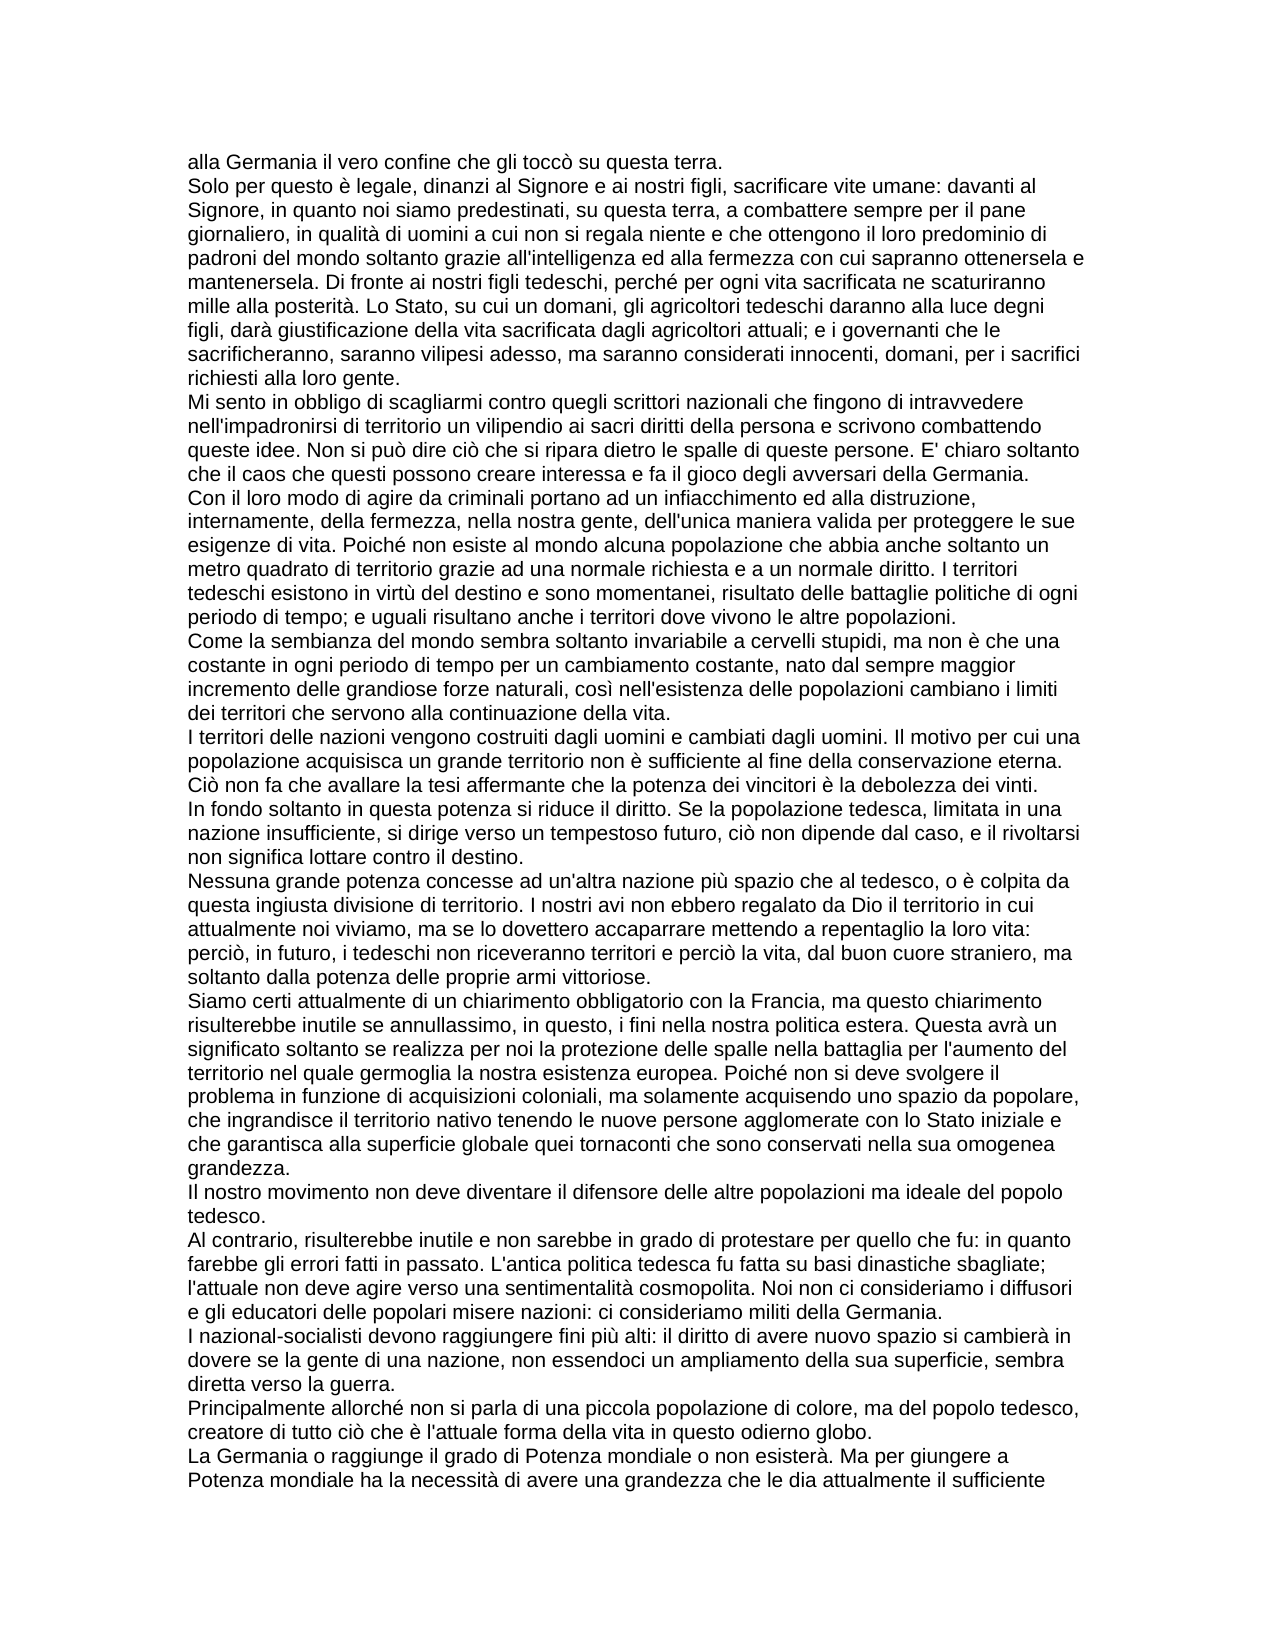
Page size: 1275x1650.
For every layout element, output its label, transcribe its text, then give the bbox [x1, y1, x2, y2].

text Solo per questo è legale, dinanzi al Signore e ai nostri figli, sacrificare vite umane: davanti al Signore, in quanto noi siamo predestinati, su questa terra, a combattere sempre per il pane giornaliero, in qualità di uomini a cui non si regala niente e che ottengono il loro predominio di padroni del mondo soltanto grazie all'intelligenza ed alla fermezza con cui sapranno ottenersela e mantenersela. Di fronte ai nostri figli tedeschi, perché per ogni vita sacrificata ne scaturiranno mille alla posterità. Lo Stato, su cui un domani, gli agricoltori tedeschi daranno alla luce degni figli, darà giustificazione della vita sacrificata dagli agricoltori attuali; e i governanti che le sacrificheranno, saranno vilipesi adesso, ma saranno considerati innocenti, domani, per i sacrifici richiesti alla loro gente. [187, 174, 1087, 389]
text Siamo certi attualmente di un chiarimento obbligatorio con la Francia, ma questo chiarimento risulterebbe inutile se annullassimo, in questo, i fini nella nostra politica estera. Questa avrà un significato soltanto se realizza per noi la protezione delle spalle nella battaglia per l'aumento del territorio nel quale germoglia la nostra esistenza europea. Poiché non si deve svolgere il problema in funzione di acquisizioni coloniali, ma solamente acquisendo uno spazio da popolare, che ingrandisce il territorio nativo tenendo le nuove persone agglomerate con lo Stato iniziale e che garantisca alla superficie globale quei tornaconti che sono conservati nella sua omogenea grandezza. [187, 988, 1087, 1180]
text alla Germania il vero confine che gli toccò su questa terra. [187, 150, 1087, 174]
text Come la sembianza del mondo sembra soltanto invariabile a cervelli stupidi, ma non è che una costante in ogni periodo di tempo per un cambiamento costante, nato dal sempre maggior incremento delle grandiose forze naturali, così nell'esistenza delle popolazioni cambiano i limiti dei territori che servono alla continuazione della vita. [187, 629, 1087, 725]
text I territori delle nazioni vengono costruiti dagli uomini e cambiati dagli uomini. Il motivo per cui una popolazione acquisisca un grande territorio non è sufficiente al fine della conservazione eterna. Ciò non fa che avallare la tesi affermante che la potenza dei vincitori è la debolezza dei vinti. [187, 725, 1087, 797]
text Mi sento in obbligo di scagliarmi contro quegli scrittori nazionali che fingono di intravvedere nell'impadronirsi di territorio un vilipendio ai sacri diritti della persona e scrivono combattendo queste idee. Non si può dire ciò che si ripara dietro le spalle di queste persone. E' chiaro soltanto che il caos che questi possono creare interessa e fa il gioco degli avversari della Germania. [187, 389, 1087, 485]
text Con il loro modo di agire da criminali portano ad un infiacchimento ed alla distruzione, internamente, della fermezza, nella nostra gente, dell'unica maniera valida per proteggere le sue esigenze di vita. Poiché non esiste al mondo alcuna popolazione che abbia anche soltanto un metro quadrato di territorio grazie ad una normale richiesta e a un normale diritto. I territori tedeschi esistono in virtù del destino e sono momentanei, risultato delle battaglie politiche di ogni periodo di tempo; e uguali risultano anche i territori dove vivono le altre popolazioni. [187, 485, 1087, 629]
text Principalmente allorché non si parla di una piccola popolazione di colore, ma del popolo tedesco, creatore di tutto ciò che è l'attuale forma della vita in questo odierno globo. [187, 1396, 1087, 1444]
text Nessuna grande potenza concesse ad un'altra nazione più spazio che al tedesco, o è colpita da questa ingiusta divisione di territorio. I nostri avi non ebbero regalato da Dio il territorio in cui attualmente noi viviamo, ma se lo dovettero accaparrare mettendo a repentaglio la loro vita: perciò, in futuro, i tedeschi non riceveranno territori e perciò la vita, dal buon cuore straniero, ma soltanto dalla potenza delle proprie armi vittoriose. [187, 869, 1087, 988]
text Al contrario, risulterebbe inutile e non sarebbe in grado di protestare per quello che fu: in quanto farebbe gli errori fatti in passato. L'antica politica tedesca fu fatta su basi dinastiche sbagliate; l'attuale non deve agire verso una sentimentalità cosmopolita. Noi non ci consideriamo i diffusori e gli educatori delle popolari misere nazioni: ci consideriamo militi della Germania. [187, 1228, 1087, 1324]
text La Germania o raggiunge il grado di Potenza mondiale o non esisterà. Ma per giungere a Potenza mondiale ha la necessità di avere una grandezza che le dia attualmente il sufficiente [187, 1444, 1087, 1492]
text In fondo soltanto in questa potenza si riduce il diritto. Se la popolazione tedesca, limitata in una nazione insufficiente, si dirige verso un tempestoso futuro, ciò non dipende dal caso, e il rivoltarsi non significa lottare contro il destino. [187, 797, 1087, 869]
text Il nostro movimento non deve diventare il difensore delle altre popolazioni ma ideale del popolo tedesco. [187, 1180, 1087, 1228]
text I nazional-socialisti devono raggiungere fini più alti: il diritto di avere nuovo spazio si cambierà in dovere se la gente di una nazione, non essendoci un ampliamento della sua superficie, sembra diretta verso la guerra. [187, 1324, 1087, 1396]
